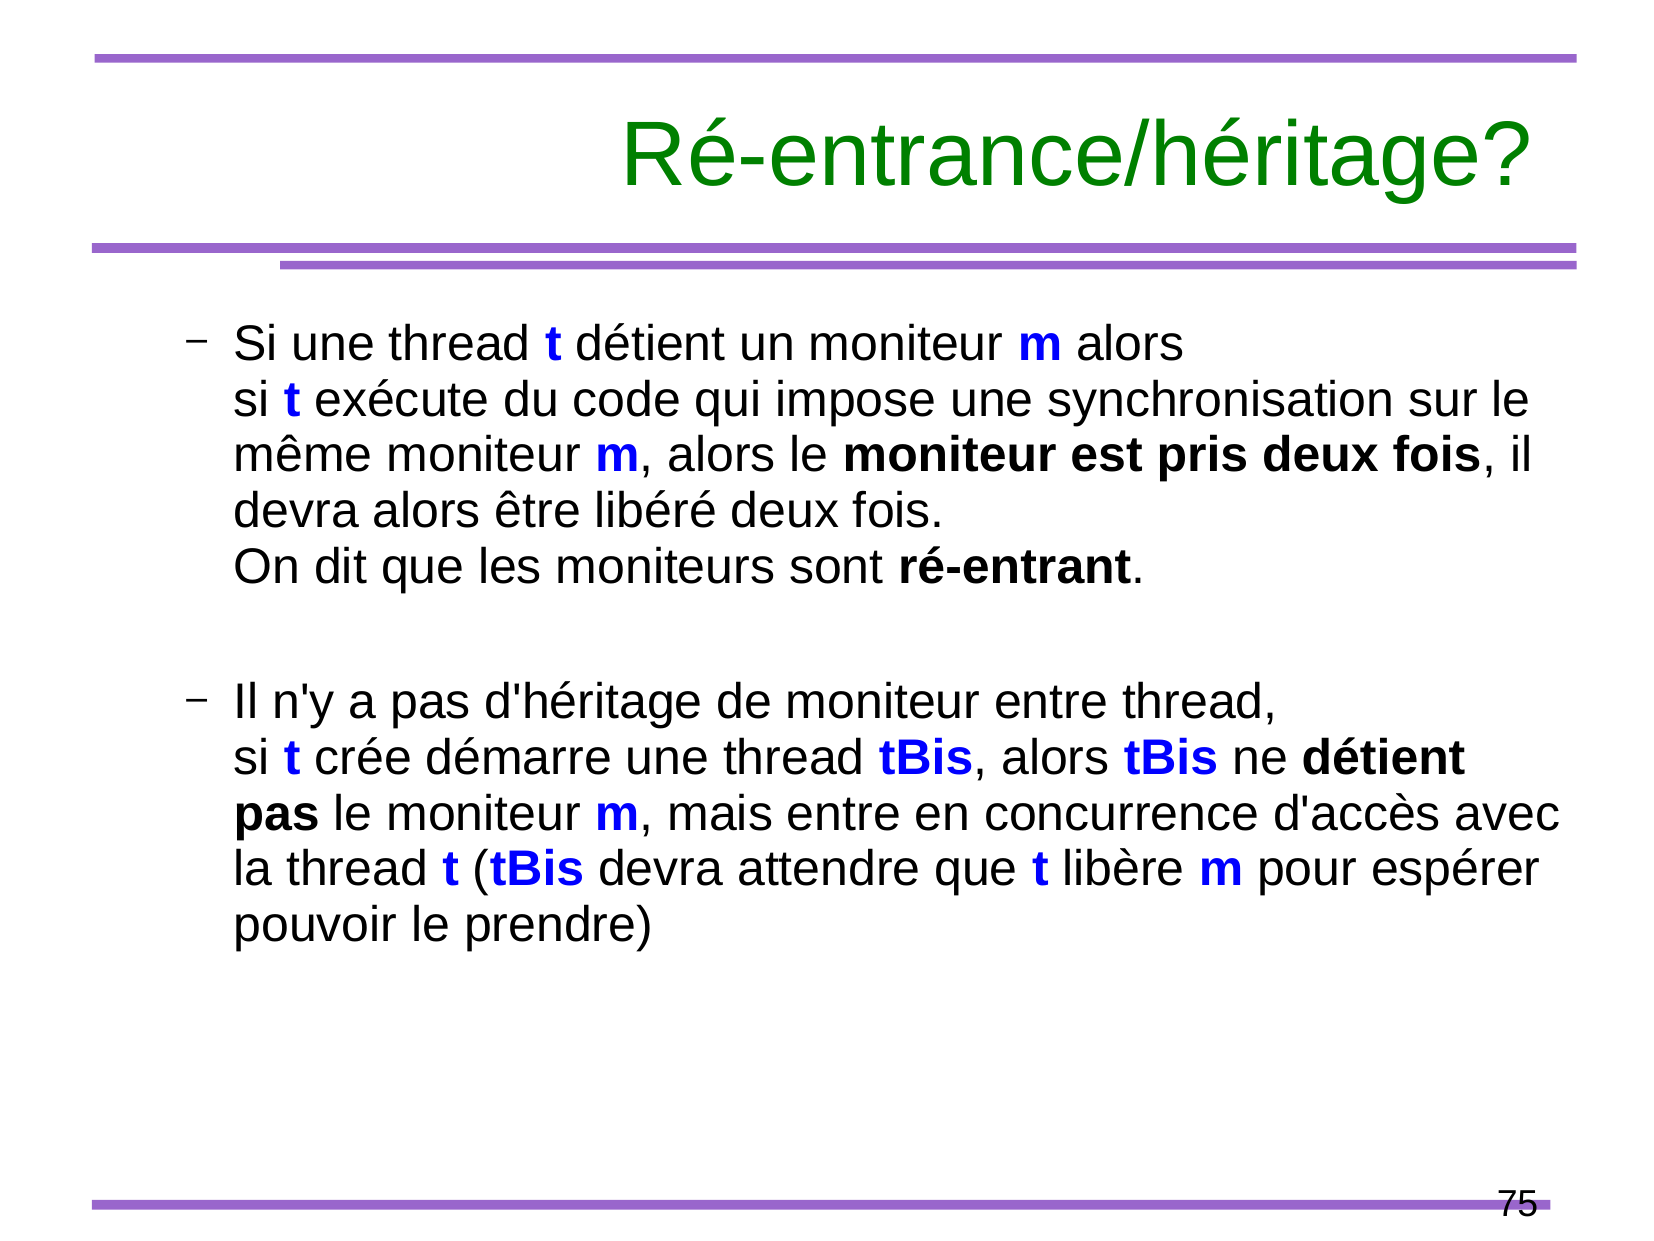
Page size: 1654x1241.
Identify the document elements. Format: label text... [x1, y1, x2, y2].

title Ré-entrance/héritage? [121, 49, 1534, 257]
list Si une thread t détient un moniteur m alors si t exécute du code qui impose une synchronisation sur le même moniteur m, alors le moniteur est pris deux fois, il devra alors être libéré deux fois. On dit que les moniteurs sont ré-entrant. Il n'y a pas d'héritage de moniteur entre thread, si t crée démarre une thread tBis, alors tBis ne détient pas le moniteur m, mais entre en concurrence d'accès avec la thread t (tBis devra attendre que t libère m pour espérer pouvoir le prendre) [92, 315, 1563, 1163]
